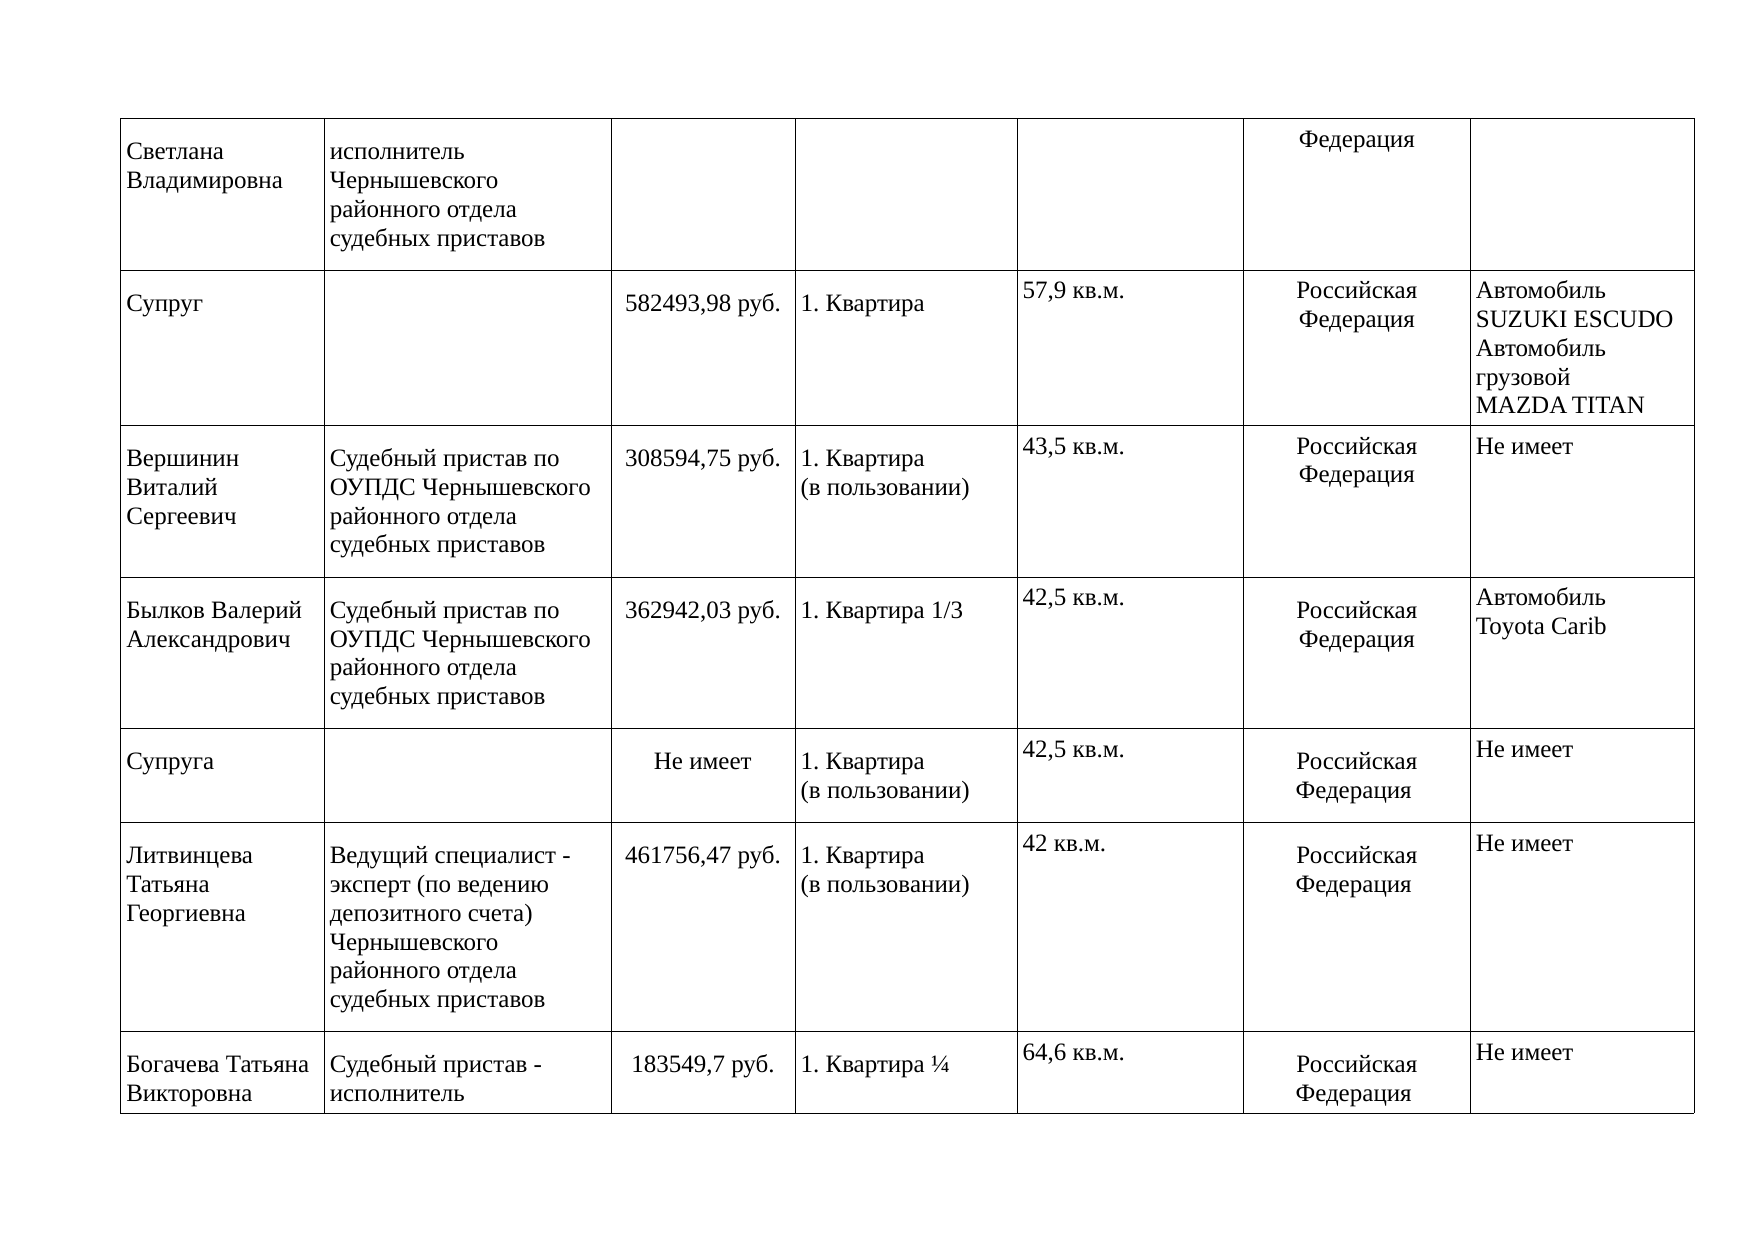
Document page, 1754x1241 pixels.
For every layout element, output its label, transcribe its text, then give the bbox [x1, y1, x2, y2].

table_cell [612, 119, 795, 270]
table_cell Не имеет [1471, 426, 1694, 577]
table_cell 43,5 кв.м. [1018, 426, 1243, 577]
table_cell Российская Федерация [1244, 271, 1470, 425]
table_cell Судебный пристав по ОУПДС Чернышевского районного отдела судебных приставов [325, 426, 611, 577]
table_cell Ведущий специалист - эксперт (по ведению депозитного счета) Чернышевского районного отдела судебных приставов [325, 823, 611, 1031]
table_cell 64,6 кв.м. [1018, 1032, 1243, 1113]
table_cell Судебный пристав по ОУПДС Чернышевского районного отдела судебных приставов [325, 578, 611, 728]
table_cell Богачева Татьяна Викторовна [121, 1032, 324, 1113]
table_cell [796, 119, 1017, 270]
table_cell 1. Квартира (в пользовании) [796, 729, 1017, 822]
table_cell Федерация [1244, 119, 1470, 270]
table_cell Супруг [121, 271, 324, 425]
table_cell [1018, 119, 1243, 270]
table_cell [325, 729, 611, 822]
table_cell Былков Валерий Александрович [121, 578, 324, 728]
table_cell Не имеет [1471, 729, 1694, 822]
table_cell 1. Квартира ¼ [796, 1032, 1017, 1113]
table_cell 42,5 кв.м. [1018, 578, 1243, 728]
table_cell Литвинцева Татьяна Георгиевна [121, 823, 324, 1031]
table_cell Российская Федерация [1244, 1032, 1470, 1113]
table_cell 362942,03 руб. [612, 578, 795, 728]
table_cell 57,9 кв.м. [1018, 271, 1243, 425]
table_cell 1. Квартира 1/3 [796, 578, 1017, 728]
table_cell Автомобиль Toyota Carib [1471, 578, 1694, 728]
table_cell 582493,98 руб. [612, 271, 795, 425]
table_cell 461756,47 руб. [612, 823, 795, 1031]
table_cell Судебный пристав - исполнитель [325, 1032, 611, 1113]
table_cell Автомобиль SUZUKI ESCUDO Автомобиль грузовой MAZDA TITAN [1471, 271, 1694, 425]
table_cell Супруга [121, 729, 324, 822]
table_cell [325, 271, 611, 425]
table_cell Светлана Владимировна [121, 119, 324, 270]
table_cell Российская Федерация [1244, 823, 1470, 1031]
table_cell Российская Федерация [1244, 729, 1470, 822]
table_cell Российская Федерация [1244, 578, 1470, 728]
table_cell 1. Квартира [796, 271, 1017, 425]
table_cell Не имеет [1471, 823, 1694, 1031]
table_cell Российская Федерация [1244, 426, 1470, 577]
table_cell Вершинин Виталий Сергеевич [121, 426, 324, 577]
table_cell - исполнитель Чернышевского районного отдела судебных приставов [325, 119, 611, 270]
table_cell 42,5 кв.м. [1018, 729, 1243, 822]
table_cell Не имеет [612, 729, 795, 822]
table_cell 1. Квартира (в пользовании) [796, 426, 1017, 577]
table_cell 183549,7 руб. [612, 1032, 795, 1113]
table_cell [1471, 119, 1694, 270]
table_cell 1. Квартира (в пользовании) [796, 823, 1017, 1031]
table_cell Не имеет [1471, 1032, 1694, 1113]
table_cell 42 кв.м. [1018, 823, 1243, 1031]
table_cell 308594,75 руб. [612, 426, 795, 577]
